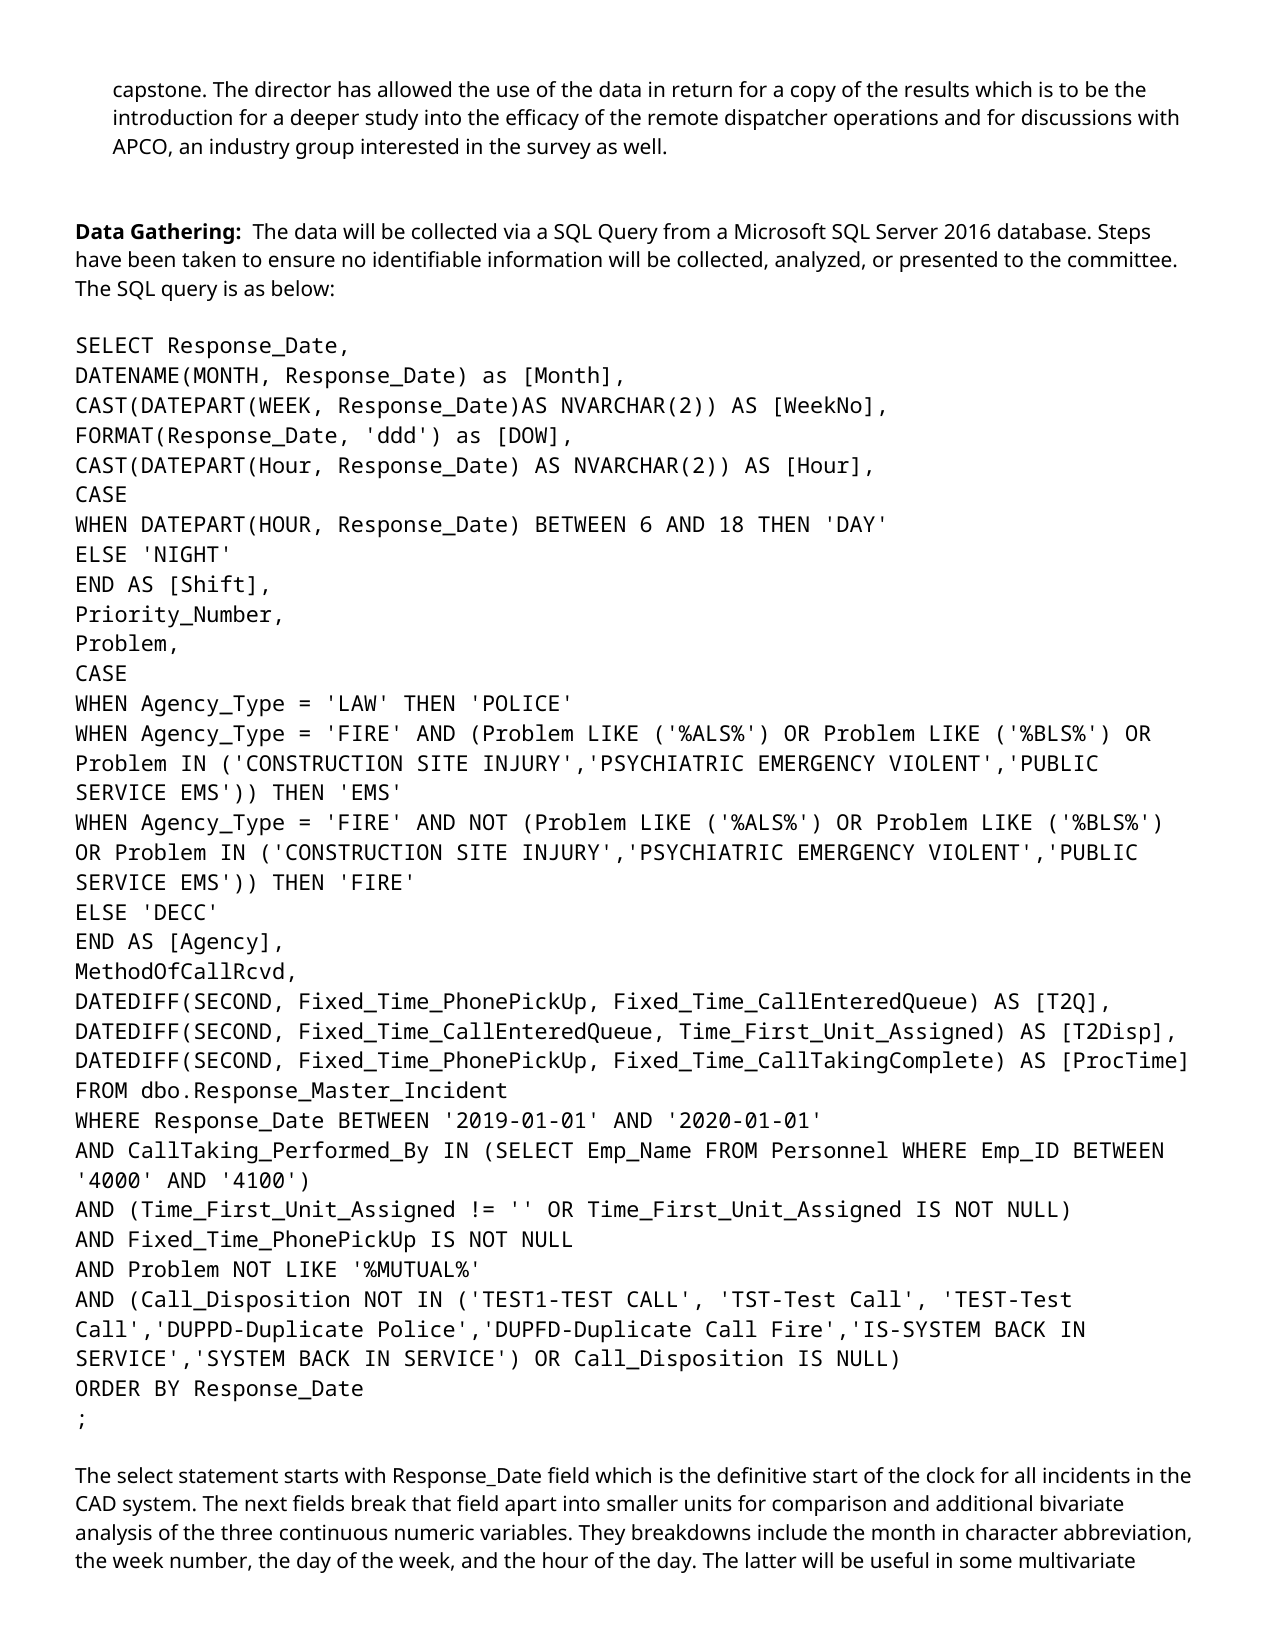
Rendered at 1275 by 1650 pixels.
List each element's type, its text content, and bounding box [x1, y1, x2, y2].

text CASE [75, 479, 1200, 509]
text WHERE Response_Date BETWEEN '2019-01-01' AND '2020-01-01' [75, 1105, 1200, 1135]
text SELECT Response_Date, [75, 331, 1200, 360]
text ; [75, 1403, 1200, 1433]
text CAST(DATEPART(WEEK, Response_Date)AS NVARCHAR(2)) AS [WeekNo], [75, 390, 1200, 420]
text AND Problem NOT LIKE '%MUTUAL%' [75, 1254, 1200, 1284]
text AND (Time_First_Unit_Assigned != '' OR Time_First_Unit_Assigned IS NOT NULL) [75, 1194, 1200, 1224]
text CASE [75, 658, 1200, 688]
text Priority_Number, [75, 599, 1200, 628]
text DATEDIFF(SECOND, Fixed_Time_PhonePickUp, Fixed_Time_CallEnteredQueue) AS [T2Q], [75, 986, 1200, 1016]
text WHEN Agency_Type = 'LAW' THEN 'POLICE' [75, 688, 1200, 718]
text CAST(DATEPART(Hour, Response_Date) AS NVARCHAR(2)) AS [Hour], [75, 450, 1200, 479]
text ELSE 'NIGHT' [75, 539, 1200, 569]
text AND Fixed_Time_PhonePickUp IS NOT NULL [75, 1224, 1200, 1254]
text The select statement starts with Response_Date field which is the definitive start of the clock for all incidents in the CAD system. The next fields break that field apart into smaller units for comparison and additional bivariate analysis of the three continuous numeric variables. They breakdowns include the month in character abbreviation, the week number, the day of the week, and the hour of the day. The latter will be useful in some multivariate [75, 1461, 1200, 1574]
text AND CallTaking_Performed_By IN (SELECT Emp_Name FROM Personnel WHERE Emp_ID BETWEEN '4000' AND '4100') [75, 1135, 1200, 1194]
text FORMAT(Response_Date, 'ddd') as [DOW], [75, 420, 1200, 450]
text AND (Call_Disposition NOT IN ('TEST1-TEST CALL', 'TST-Test Call', 'TEST-Test Call','DUPPD-Duplicate Police','DUPFD-Duplicate Call Fire','IS-SYSTEM BACK IN SERVICE','SYSTEM BACK IN SERVICE') OR Call_Disposition IS NULL) [75, 1284, 1200, 1373]
text WHEN Agency_Type = 'FIRE' AND NOT (Problem LIKE ('%ALS%') OR Problem LIKE ('%BLS%') OR Problem IN ('CONSTRUCTION SITE INJURY','PSYCHIATRIC EMERGENCY VIOLENT','PUBLIC SERVICE EMS')) THEN 'FIRE' [75, 807, 1200, 897]
text WHEN DATEPART(HOUR, Response_Date) BETWEEN 6 AND 18 THEN 'DAY' [75, 509, 1200, 539]
text END AS [Agency], [75, 926, 1200, 956]
text DATEDIFF(SECOND, Fixed_Time_PhonePickUp, Fixed_Time_CallTakingComplete) AS [ProcTime] [75, 1046, 1200, 1075]
text FROM dbo.Response_Master_Incident [75, 1075, 1200, 1105]
text DATENAME(MONTH, Response_Date) as [Month], [75, 360, 1200, 390]
text Data Gathering: The data will be collected via a SQL Query from a Microsoft SQL Server 2016 database. Steps have been taken to ensure no identifiable information will be collected, analyzed, or presented to the committee. The SQL query is as below: [75, 217, 1200, 302]
text capstone. The director has allowed the use of the data in return for a copy of the results which is to be the introduction for a deeper study into the efficacy of the remote dispatcher operations and for discussions with APCO, an industry group interested in the survey as well. [112, 75, 1200, 160]
text MethodOfCallRcvd, [75, 956, 1200, 986]
text END AS [Shift], [75, 569, 1200, 599]
text WHEN Agency_Type = 'FIRE' AND (Problem LIKE ('%ALS%') OR Problem LIKE ('%BLS%') OR Problem IN ('CONSTRUCTION SITE INJURY','PSYCHIATRIC EMERGENCY VIOLENT','PUBLIC SERVICE EMS')) THEN 'EMS' [75, 718, 1200, 807]
text DATEDIFF(SECOND, Fixed_Time_CallEnteredQueue, Time_First_Unit_Assigned) AS [T2Disp], [75, 1016, 1200, 1046]
text Problem, [75, 628, 1200, 658]
text ORDER BY Response_Date [75, 1373, 1200, 1403]
text ELSE 'DECC' [75, 897, 1200, 926]
